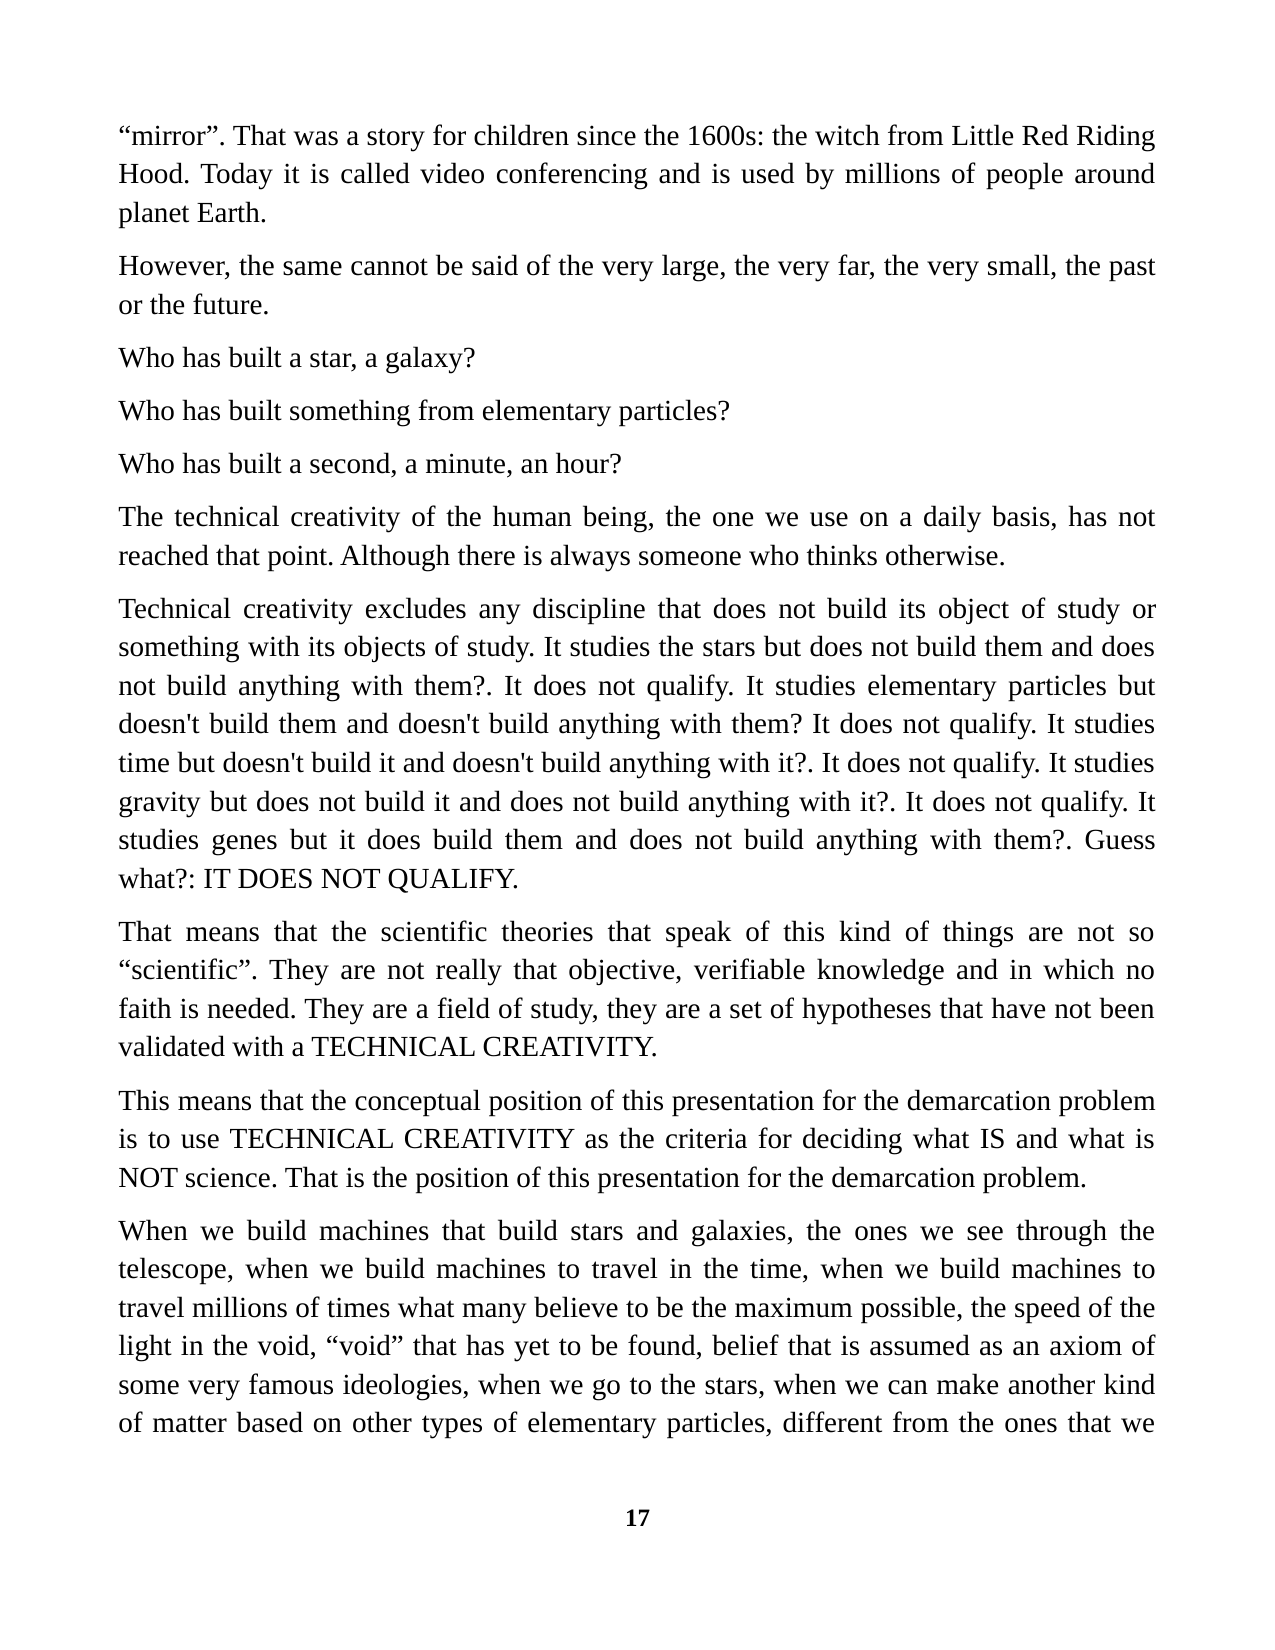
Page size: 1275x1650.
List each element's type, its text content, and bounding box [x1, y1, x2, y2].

text However, the same cannot be said of the very large, the very far, the very small, the past or the future. [118, 248, 1157, 320]
text Who has built a second, a minute, an hour? [118, 446, 1157, 480]
text Who has built something from elementary particles? [118, 393, 1157, 427]
text When we build machines that build stars and galaxies, the ones we see through the telescope, when we build machines to travel in the time, when we build machines to travel millions of times what many believe to be the maximum possible, the speed of the light in the void, “void” that has yet to be found, belief that is assumed as an axiom of some very famous ideologies, when we go to the stars, when we can make another kind of matter based on other types of elementary particles, different from the ones that we [118, 1213, 1157, 1439]
text This means that the conceptual position of this presentation for the demarcation problem is to use TECHNICAL CREATIVITY as the criteria for deciding what IS and what is NOT science. That is the position of this presentation for the demarcation problem. [118, 1083, 1157, 1193]
text That means that the scientific theories that speak of this kind of things are not so “scientific”. They are not really that objective, verifiable knowledge and in which no faith is needed. They are a field of study, they are a set of hypotheses that have not been validated with a TECHNICAL CREATIVITY. [118, 914, 1157, 1063]
text Who has built a star, a galaxy? [118, 340, 1157, 373]
text The technical creativity of the human being, the one we use on a daily basis, has not reached that point. Although there is always someone who thinks otherwise. [118, 499, 1157, 571]
text “mirror”. That was a story for children since the 1600s: the witch from Little Red Riding Hood. Today it is called video conferencing and is used by millions of people around planet Earth. [118, 118, 1157, 229]
text Technical creativity excludes any discipline that does not build its object of study or something with its objects of study. It studies the stars but does not build them and does not build anything with them?. It does not qualify. It studies elementary particles but doesn't build them and doesn't build anything with them? It does not qualify. It studies time but doesn't build it and doesn't build anything with it?. It does not qualify. It studies gravity but does not build it and does not build anything with it?. It does not qualify. It studies genes but it does build them and does not build anything with them?. Guess what?: IT DOES NOT QUALIFY. [118, 591, 1157, 894]
